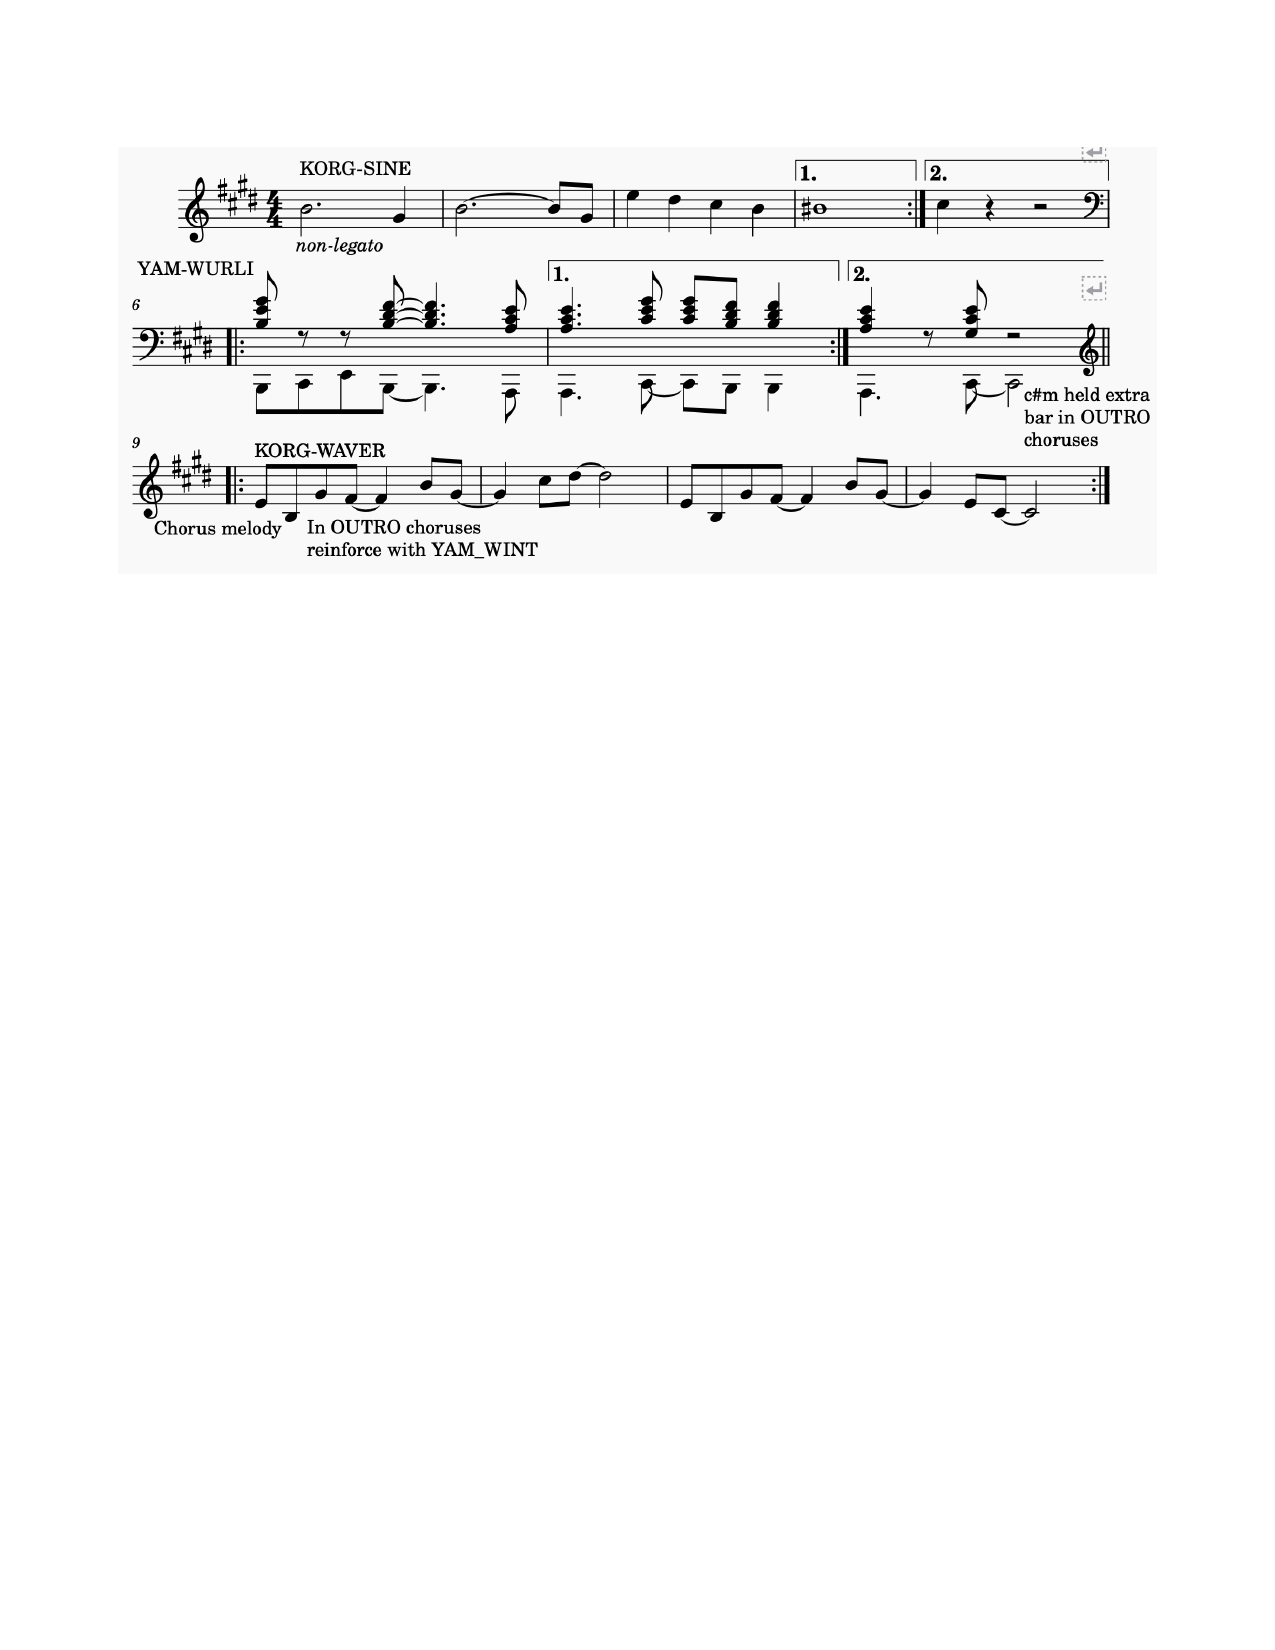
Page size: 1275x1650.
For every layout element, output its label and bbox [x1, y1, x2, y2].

picture [118, 147, 1157, 574]
